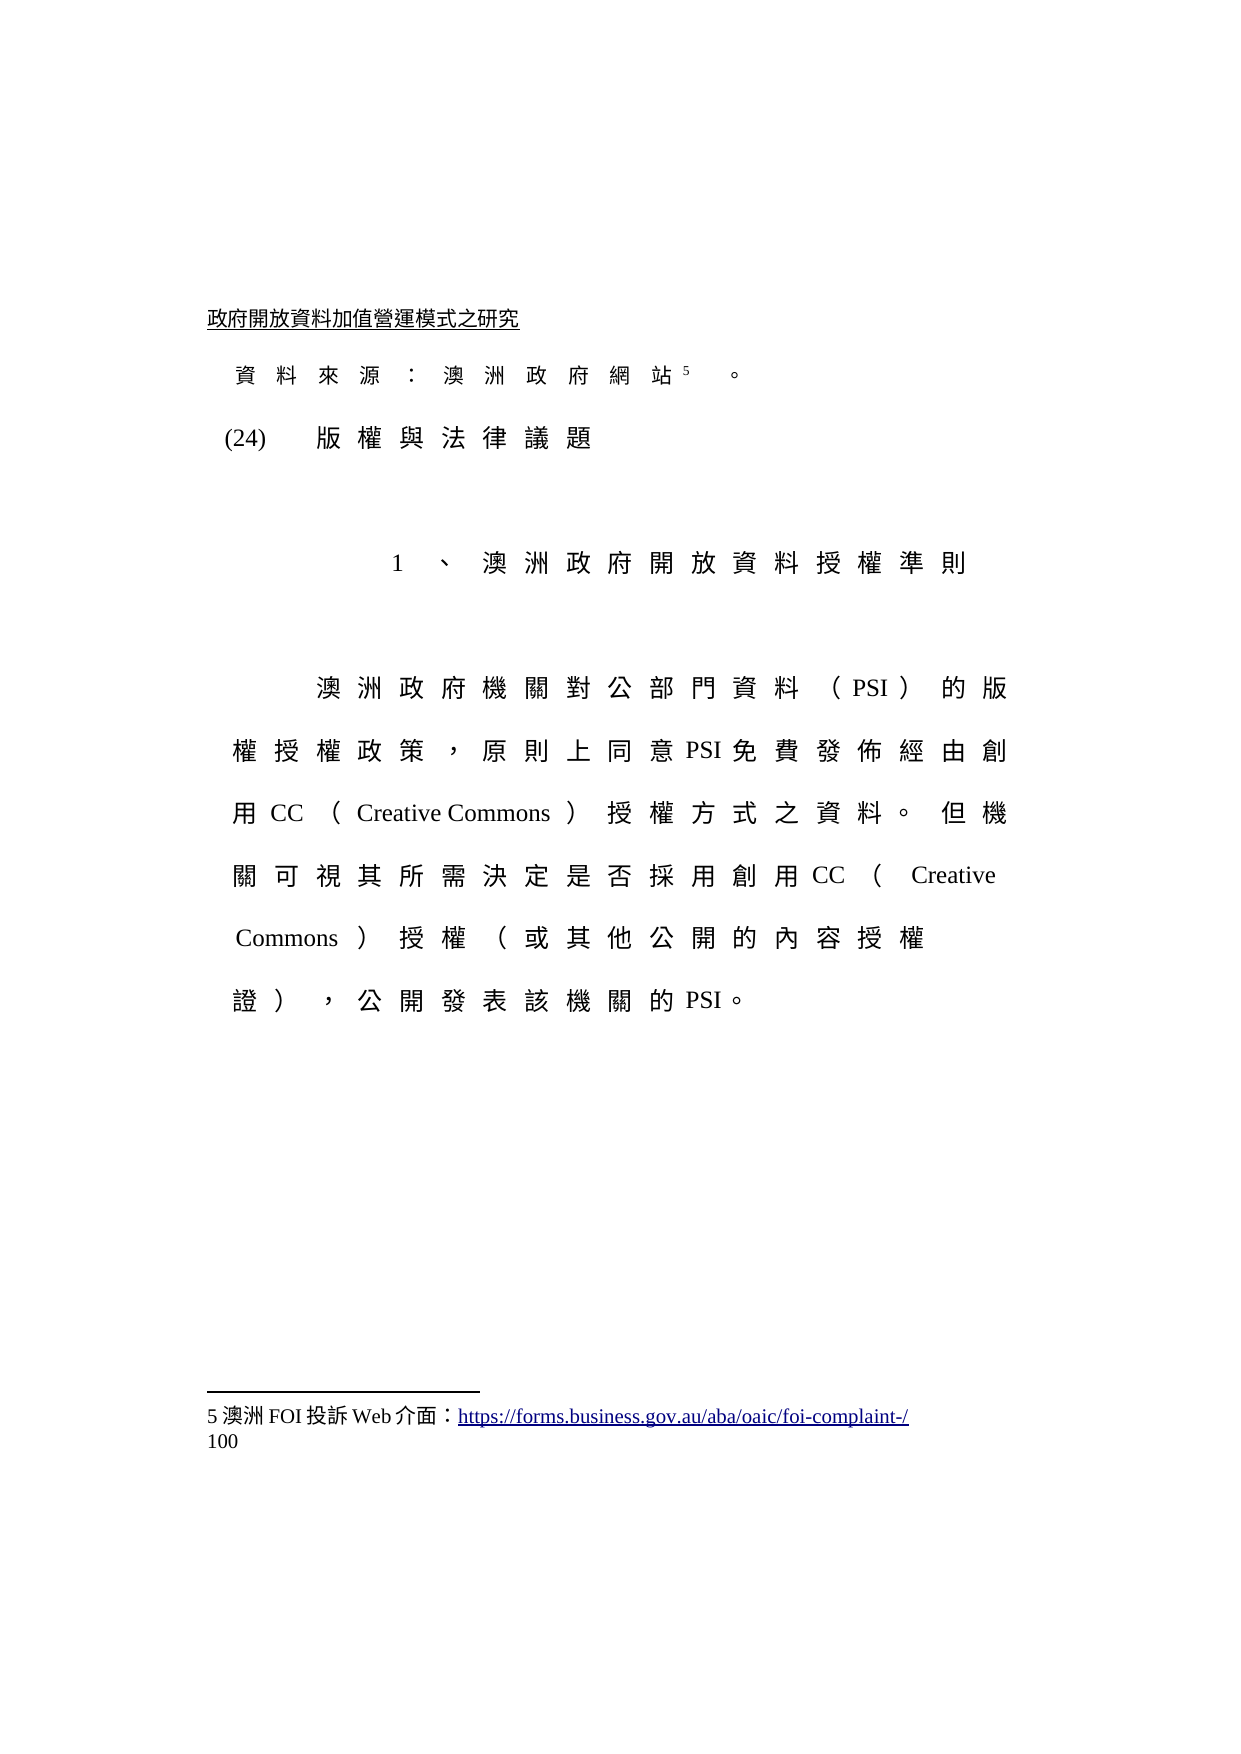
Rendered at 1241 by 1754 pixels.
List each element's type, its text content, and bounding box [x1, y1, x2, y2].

text 資料來源：澳洲政府網站。 [224, 333, 1016, 395]
list 版權與法律議題 [224, 395, 1016, 458]
list 澳洲政府開放資料授權準則 [388, 520, 988, 583]
text 澳洲政府機關對公部門資料（PSI）的版權授權政策，原則上同意PSI免費發佈經由創用CC（Creative Commons）授權方式之資料。但機關可視其所需決定是否採用創用CC（Creative Commons）授權（或其他公開的內容授權證），公開發表該機關的PSI。 [224, 645, 1016, 1020]
text 澳洲FOI投訴Web介面：https://forms.business.gov.au/aba/oaic/foi-complaint-/ [207, 1392, 1033, 1429]
